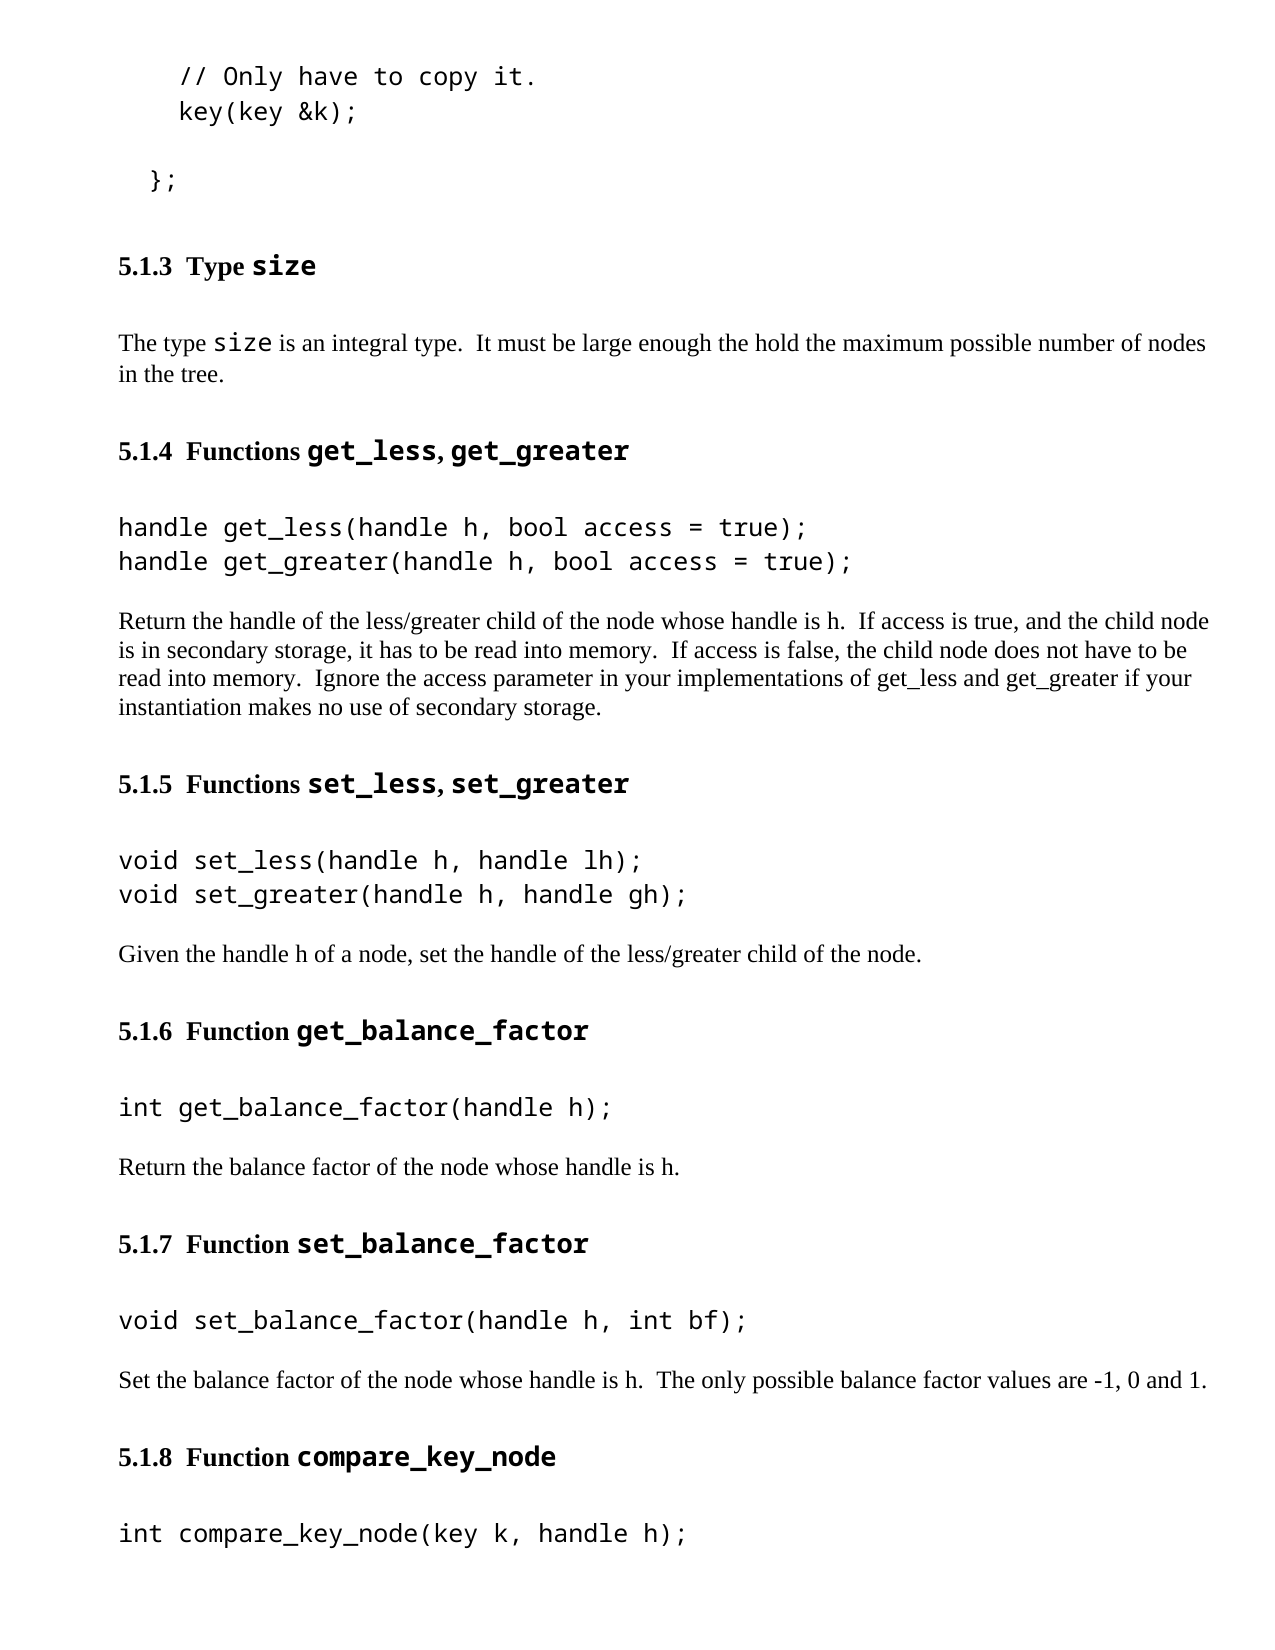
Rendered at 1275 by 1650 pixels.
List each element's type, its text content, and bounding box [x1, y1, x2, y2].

text void set_greater(handle h, handle gh); [118, 877, 1216, 911]
text The type size is an integral type. It must be large enough the hold the maximum possible number of nodes in the tree. [118, 325, 1216, 388]
subtitle 5.1.4 Functions get_less, get_greater [118, 431, 1216, 468]
subtitle 5.1.5 Functions set_less, set_greater [118, 764, 1216, 801]
text Return the balance factor of the node whose handle is h. [118, 1152, 1216, 1181]
subtitle 5.1.3 Type size [118, 247, 1216, 284]
text Given the handle h of a node, set the handle of the less/greater child of the node. [118, 939, 1216, 968]
subtitle 5.1.7 Function set_balance_factor [118, 1224, 1216, 1261]
text handle get_greater(handle h, bool access = true); [118, 543, 1216, 577]
text key(key &k); [118, 93, 1216, 127]
text int compare_key_node(key k, handle h); [118, 1516, 1216, 1550]
text void set_balance_factor(handle h, int bf); [118, 1303, 1216, 1337]
text handle get_less(handle h, bool access = true); [118, 509, 1216, 543]
text // Only have to copy it. [118, 59, 1216, 93]
text void set_less(handle h, handle lh); [118, 842, 1216, 877]
text Return the handle of the less/greater child of the node whose handle is h. If access is true, and the child node is in secondary storage, it has to be read into memory. If access is false, the child node does not have to be read into memory. Ignore the access parameter in your implementations of get_less and get_greater if your instantiation makes no use of secondary storage. [118, 606, 1216, 721]
text Set the balance factor of the node whose handle is h. The only possible balance factor values are -1, 0 and 1. [118, 1365, 1216, 1394]
text int get_balance_factor(handle h); [118, 1089, 1216, 1124]
subtitle 5.1.6 Function get_balance_factor [118, 1011, 1216, 1048]
subtitle 5.1.8 Function compare_key_node [118, 1437, 1216, 1474]
text }; [118, 161, 1216, 195]
